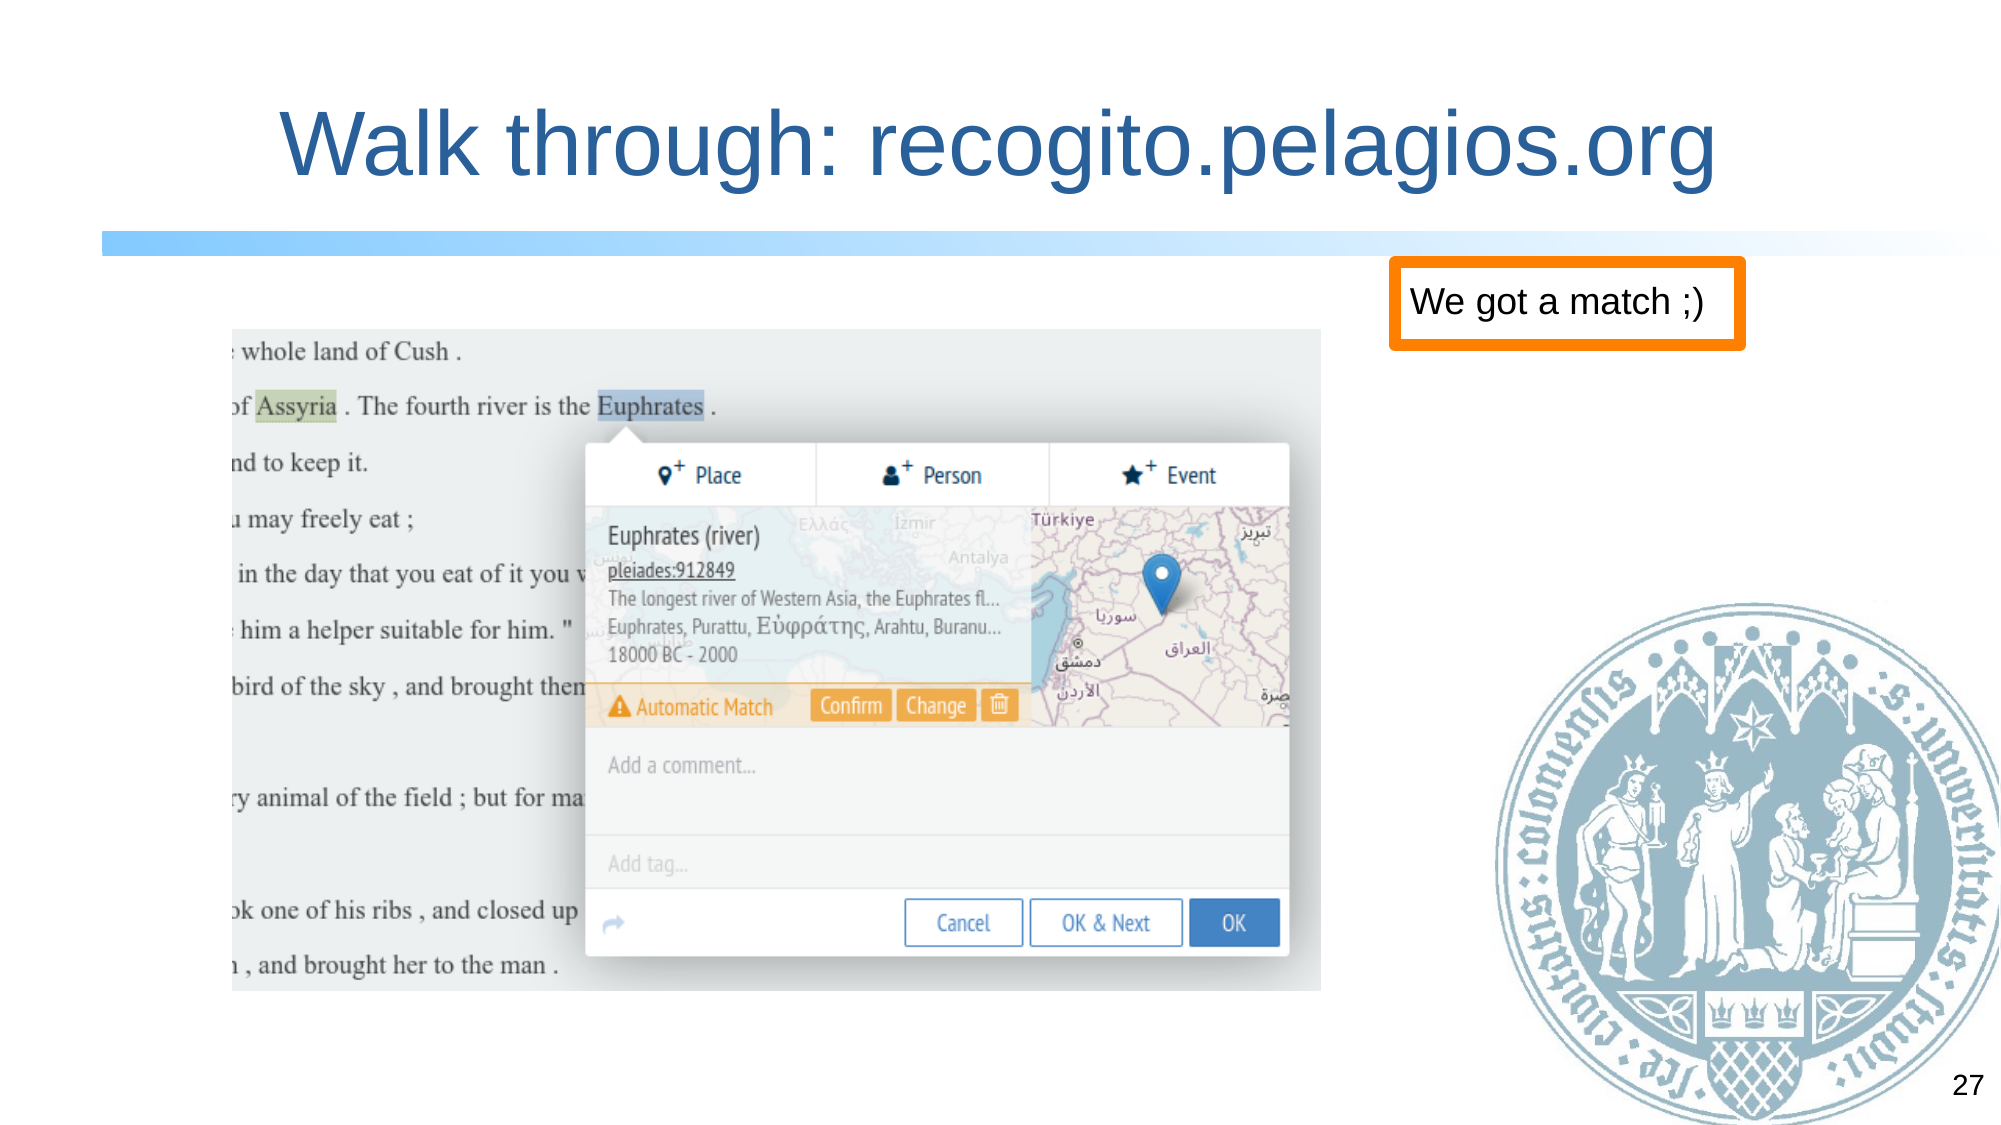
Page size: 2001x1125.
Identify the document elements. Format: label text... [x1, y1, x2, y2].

text_box [1395, 262, 1741, 345]
title Walk through: recogito.pelagios.org [99, 45, 1900, 233]
picture [232, 329, 1321, 991]
